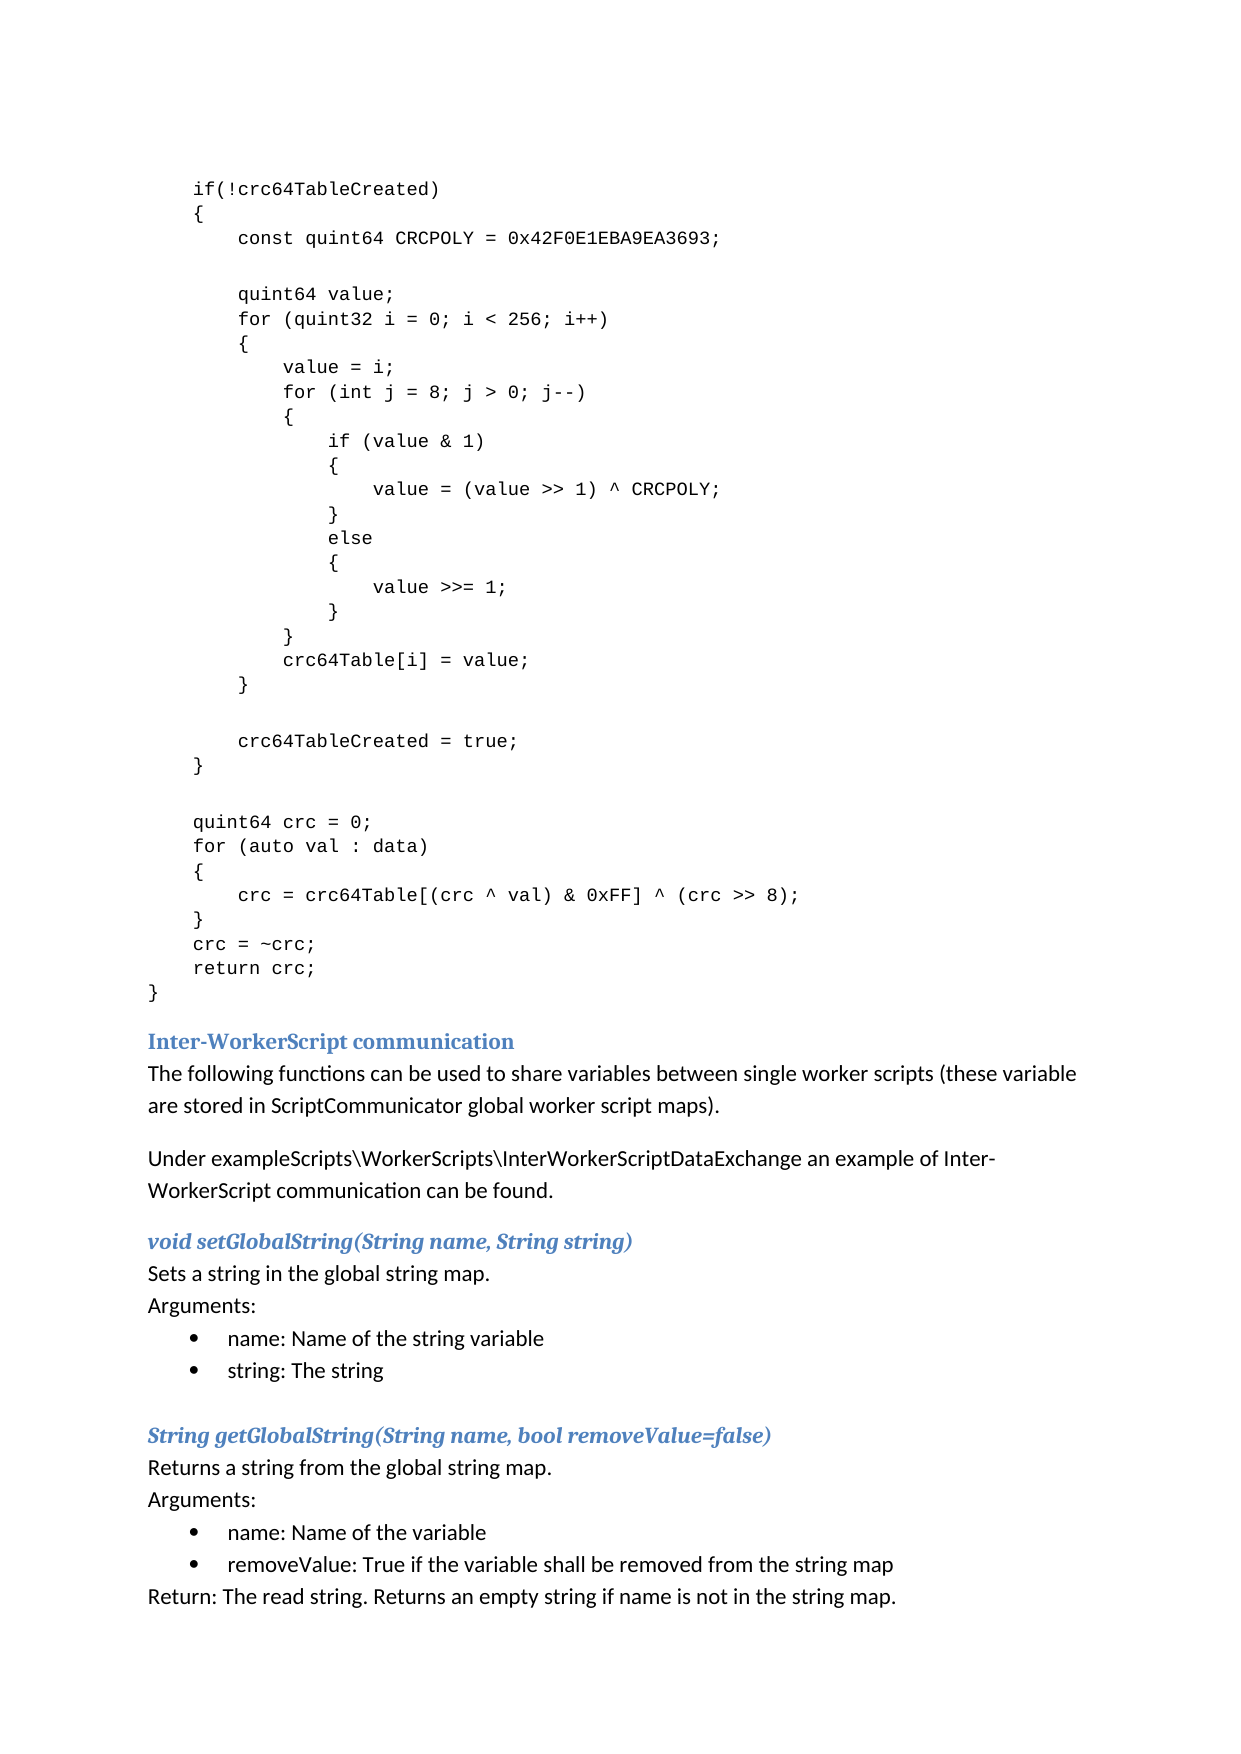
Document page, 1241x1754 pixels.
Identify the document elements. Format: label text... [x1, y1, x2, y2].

list string: The string [190, 1356, 1093, 1384]
text for (int j = 8; j > 0; j--) [148, 383, 1093, 404]
text Returns a string from the global string map. [148, 1453, 1093, 1481]
text } [148, 910, 1093, 931]
list Return: The read string. Returns an empty string if name is not in the string map. [148, 1582, 1093, 1610]
text else [148, 529, 1093, 550]
text { [148, 204, 1093, 225]
list name: Name of the string variable [190, 1324, 1093, 1352]
text value = (value >> 1) ^ CRCPOLY; [148, 480, 1093, 501]
text { [148, 407, 1093, 428]
list removeValue: True if the variable shall be removed from the string map [190, 1550, 1093, 1578]
subtitle String getGlobalString(String name, bool removeValue=false) [148, 1423, 1093, 1449]
text Under exampleScripts\WorkerScripts\InterWorkerScriptDataExchange an example of Inter-WorkerScript communication can be found. [148, 1144, 1093, 1204]
text } [148, 756, 1093, 777]
text Arguments: [148, 1291, 1093, 1319]
text { [148, 553, 1093, 574]
text } [148, 504, 1093, 526]
text for (quint32 i = 0; i < 256; i++) [148, 309, 1093, 331]
list name: Name of the variable [190, 1518, 1093, 1546]
text } [148, 675, 1093, 696]
subtitle Inter-WorkerScript communication [148, 1028, 1093, 1055]
text quint64 value; [148, 285, 1093, 306]
text return crc; [148, 959, 1093, 980]
text } [148, 626, 1093, 648]
text crc64TableCreated = true; [148, 732, 1093, 753]
text const quint64 CRCPOLY = 0x42F0E1EBA9EA3693; [148, 228, 1093, 250]
text { [148, 861, 1093, 883]
text for (auto val : data) [148, 837, 1093, 858]
text value >>= 1; [148, 578, 1093, 599]
text Sets a string in the global string map. [148, 1259, 1093, 1287]
subtitle void setGlobalString(String name, String string) [148, 1229, 1093, 1255]
text The following functions can be used to share variables between single worker scripts (these variable are stored in ScriptCommunicator global worker script maps). [148, 1059, 1093, 1119]
text Arguments: [148, 1486, 1093, 1513]
text crc = crc64Table[(crc ^ val) & 0xFF] ^ (crc >> 8); [148, 886, 1093, 907]
text crc = ~crc; [148, 934, 1093, 956]
text crc64Table[i] = value; [148, 651, 1093, 672]
text } [148, 983, 1093, 1004]
text { [148, 334, 1093, 355]
text if(!crc64TableCreated) [148, 180, 1093, 201]
text { [148, 456, 1093, 477]
text if (value & 1) [148, 431, 1093, 453]
text quint64 crc = 0; [148, 813, 1093, 834]
text value = i; [148, 358, 1093, 379]
text } [148, 602, 1093, 623]
